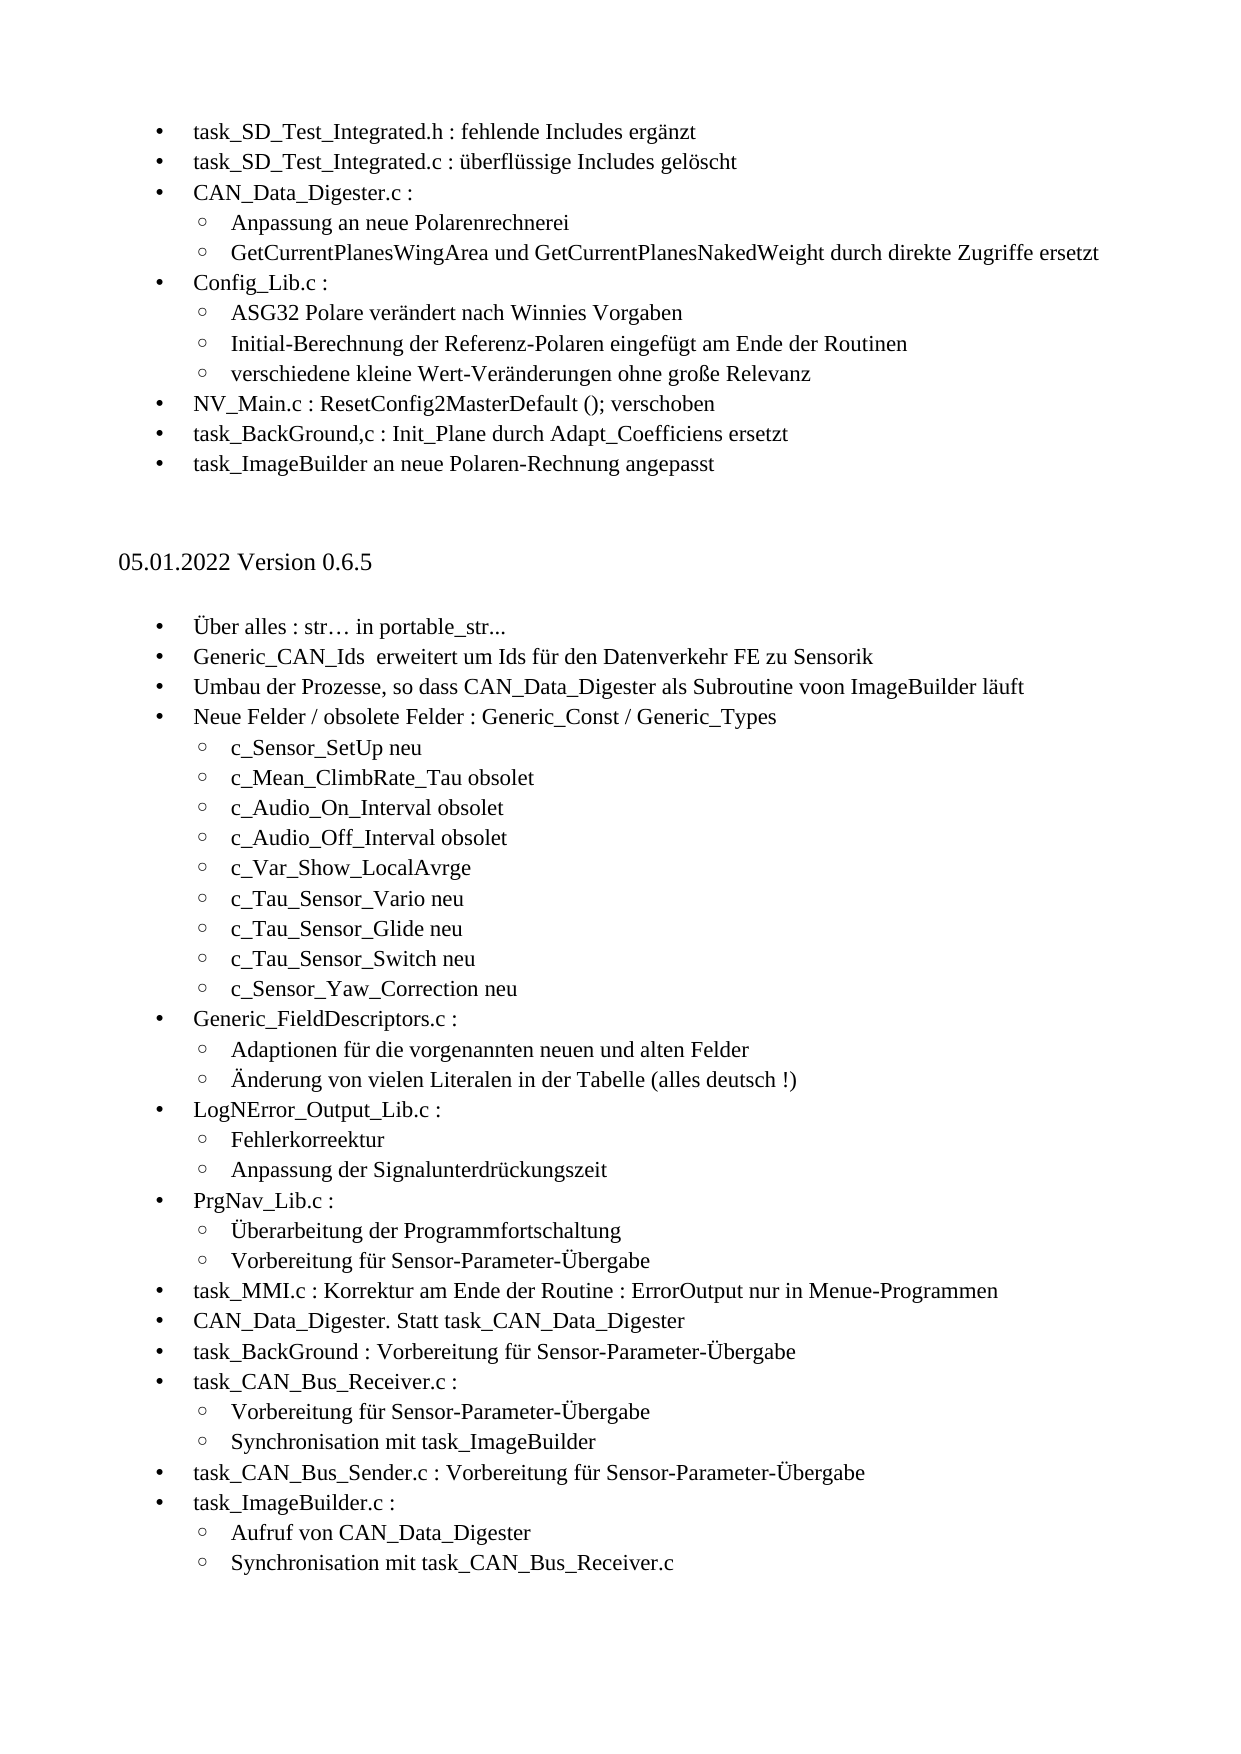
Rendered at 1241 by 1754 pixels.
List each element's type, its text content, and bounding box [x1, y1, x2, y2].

list task_ImageBuilder.c : [156, 1489, 1122, 1515]
list Generic_FieldDescriptors.c : [156, 1005, 1122, 1032]
list task_CAN_Bus_Receiver.c : [156, 1368, 1122, 1394]
list Über alles : str… in portable_str... [156, 613, 1122, 639]
list c_Sensor_Yaw_Correction neu [193, 975, 1122, 1002]
list Adaptionen für die vorgenannten neuen und alten Felder [193, 1036, 1122, 1062]
list Aufruf von CAN_Data_Digester [193, 1519, 1122, 1545]
list c_Var_Show_LocalAvrge [193, 854, 1122, 881]
list task_SD_Test_Integrated.h : fehlende Includes ergänzt [156, 118, 1122, 144]
list Vorbereitung für Sensor-Parameter-Übergabe [193, 1398, 1122, 1424]
list c_Sensor_SetUp neu [193, 733, 1122, 760]
list PrgNav_Lib.c : [156, 1187, 1122, 1213]
list Anpassung der Signalunterdrückungszeit [193, 1156, 1122, 1183]
list ASG32 Polare verändert nach Winnies Vorgaben [193, 299, 1122, 326]
list LogNError_Output_Lib.c : [156, 1096, 1122, 1122]
list c_Mean_ClimbRate_Tau obsolet [193, 764, 1122, 790]
list CAN_Data_Digester.c : [156, 178, 1122, 205]
list Fehlerkorreektur [193, 1126, 1122, 1153]
list task_SD_Test_Integrated.c : überflüssige Includes gelöscht [156, 148, 1122, 175]
list verschiedene kleine Wert-Veränderungen ohne große Relevanz [193, 360, 1122, 386]
list Config_Lib.c : [156, 269, 1122, 296]
list task_BackGround : Vorbereitung für Sensor-Parameter-Übergabe [156, 1338, 1122, 1364]
list Änderung von vielen Literalen in der Tabelle (alles deutsch !) [193, 1066, 1122, 1092]
list Umbau der Prozesse, so dass CAN_Data_Digester als Subroutine voon ImageBuilder läuft [156, 673, 1122, 699]
list task_BackGround,c : Init_Plane durch Adapt_Coefficiens ersetzt [156, 420, 1122, 447]
list c_Audio_On_Interval obsolet [193, 794, 1122, 820]
list task_MMI.c : Korrektur am Ende der Routine : ErrorOutput nur in Menue-Programmen [156, 1277, 1122, 1304]
list Initial-Berechnung der Referenz-Polaren eingefügt am Ende der Routinen [193, 329, 1122, 356]
list task_ImageBuilder an neue Polaren-Rechnung angepasst [156, 450, 1122, 477]
list Anpassung an neue Polarenrechnerei [193, 209, 1122, 235]
list c_Tau_Sensor_Switch neu [193, 945, 1122, 971]
list Neue Felder / obsolete Felder : Generic_Const / Generic_Types [156, 703, 1122, 730]
list task_CAN_Bus_Sender.c : Vorbereitung für Sensor-Parameter-Übergabe [156, 1458, 1122, 1485]
list Synchronisation mit task_CAN_Bus_Receiver.c [193, 1549, 1122, 1576]
list GetCurrentPlanesWingArea und GetCurrentPlanesNakedWeight durch direkte Zugriffe ersetzt [193, 239, 1122, 265]
list CAN_Data_Digester. Statt task_CAN_Data_Digester [156, 1307, 1122, 1334]
list Überarbeitung der Programmfortschaltung [193, 1217, 1122, 1243]
list Synchronisation mit task_ImageBuilder [193, 1428, 1122, 1455]
list Vorbereitung für Sensor-Parameter-Übergabe [193, 1247, 1122, 1273]
text 05.01.2022 Version 0.6.5 [118, 547, 1122, 575]
list NV_Main.c : ResetConfig2MasterDefault (); verschoben [156, 390, 1122, 416]
list c_Tau_Sensor_Glide neu [193, 915, 1122, 941]
list c_Tau_Sensor_Vario neu [193, 884, 1122, 911]
list c_Audio_Off_Interval obsolet [193, 824, 1122, 851]
list Generic_CAN_Ids erweitert um Ids für den Datenverkehr FE zu Sensorik [156, 643, 1122, 669]
